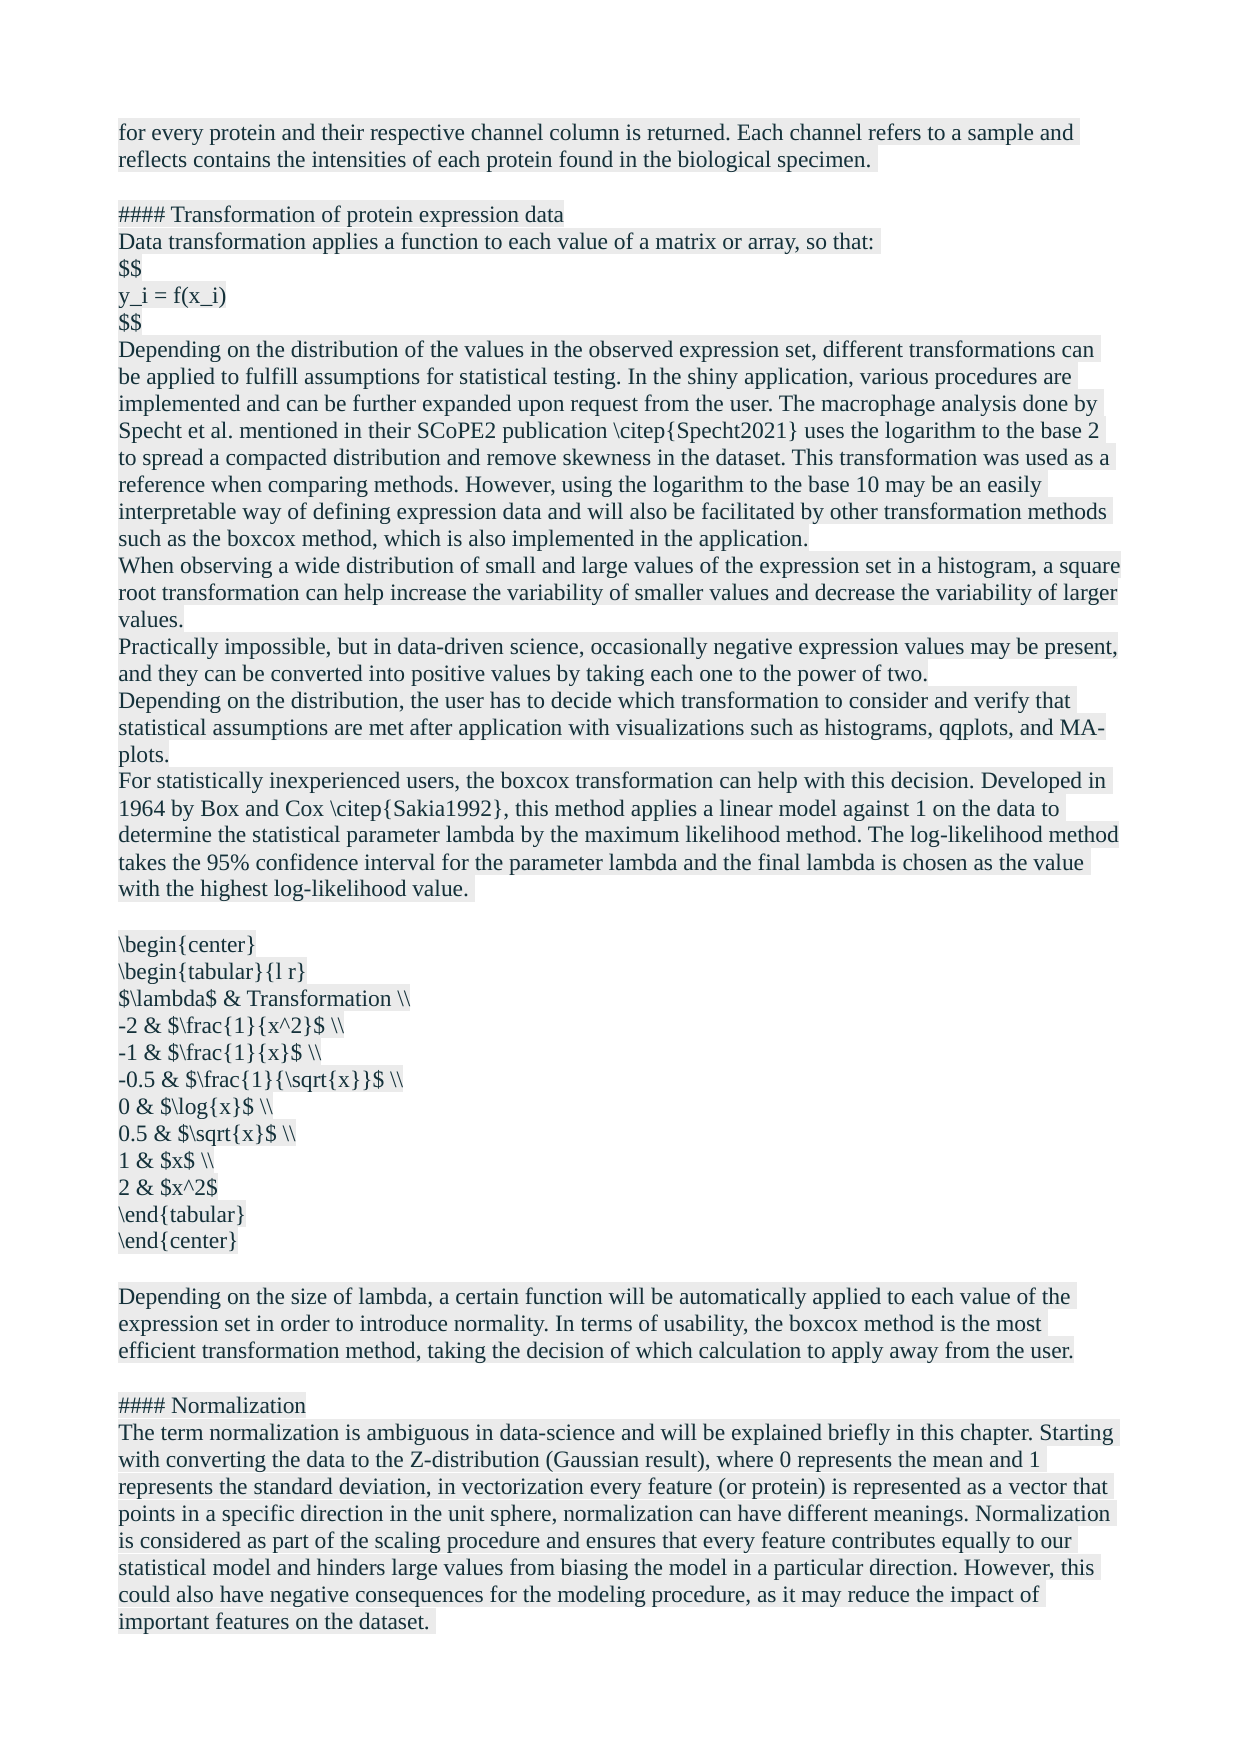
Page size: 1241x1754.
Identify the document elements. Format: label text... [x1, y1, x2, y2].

text Depending on the distribution, the user has to decide which transformation to consider and verify that statistical assumptions are met after application with visualizations such as histograms, qqplots, and MA-plots. [118, 686, 1122, 767]
text #### Normalization [118, 1392, 1122, 1418]
text -0.5 & $\frac{1}{\sqrt{x}}$ \\ [118, 1065, 1122, 1092]
text Depending on the size of lambda, a certain function will be automatically applied to each value of the expression set in order to introduce normality. In terms of usability, the boxcox method is the most efficient transformation method, taking the decision of which calculation to apply away from the user. [118, 1282, 1122, 1363]
text y_i = f(x_i) [118, 281, 1122, 308]
text Practically impossible, but in data-driven science, occasionally negative expression values may be present, and they can be converted into positive values by taking each one to the power of two. [118, 632, 1122, 686]
text When observing a wide distribution of small and large values of the expression set in a histogram, a square root transformation can help increase the variability of smaller values and decrease the variability of larger values. [118, 551, 1122, 632]
text -1 & $\frac{1}{x}$ \\ [118, 1038, 1122, 1065]
text \end{center} [118, 1227, 1122, 1254]
text Depending on the distribution of the values in the observed expression set, different transformations can be applied to fulfill assumptions for statistical testing. In the shiny application, various procedures are implemented and can be further expanded upon request from the user. The macrophage analysis done by Specht et al. mentioned in their SCoPE2 publication \citep{Specht2021} uses the logarithm to the base 2 to spread a compacted distribution and remove skewness in the dataset. This transformation was used as a reference when comparing methods. However, using the logarithm to the base 10 may be an easily interpretable way of defining expression data and will also be facilitated by other transformation methods such as the boxcox method, which is also implemented in the application. [118, 335, 1122, 551]
text #### Transformation of protein expression data [118, 200, 1122, 227]
text $$ [118, 308, 1122, 335]
text -2 & $\frac{1}{x^2}$ \\ [118, 1011, 1122, 1038]
text For statistically inexperienced users, the boxcox transformation can help with this decision. Developed in 1964 by Box and Cox \citep{Sakia1992}, this method applies a linear model against 1 on the data to determine the statistical parameter lambda by the maximum likelihood method. The log-likelihood method takes the 95% confidence interval for the parameter lambda and the final lambda is chosen as the value with the highest log-likelihood value. [118, 767, 1122, 902]
text \end{tabular} [118, 1200, 1122, 1227]
text 1 & $x$ \\ [118, 1146, 1122, 1173]
text Data transformation applies a function to each value of a matrix or array, so that: [118, 227, 1122, 254]
text 2 & $x^2$ [118, 1173, 1122, 1200]
text \begin{tabular}{l r} [118, 957, 1122, 984]
text $\lambda$ & Transformation \\ [118, 984, 1122, 1011]
text 0.5 & $\sqrt{x}$ \\ [118, 1119, 1122, 1146]
text The term normalization is ambiguous in data-science and will be explained briefly in this chapter. Starting with converting the data to the Z-distribution (Gaussian result), where 0 represents the mean and 1 represents the standard deviation, in vectorization every feature (or protein) is represented as a vector that points in a specific direction in the unit sphere, normalization can have different meanings. Normalization is considered as part of the scaling procedure and ensures that every feature contributes equally to our statistical model and hinders large values from biasing the model in a particular direction. However, this could also have negative consequences for the modeling procedure, as it may reduce the impact of important features on the dataset. [118, 1418, 1122, 1634]
text \begin{center} [118, 930, 1122, 957]
text 0 & $\log{x}$ \\ [118, 1092, 1122, 1119]
text $$ [118, 254, 1122, 281]
text for every protein and their respective channel column is returned. Each channel refers to a sample and reflects contains the intensities of each protein found in the biological specimen. [118, 118, 1122, 172]
